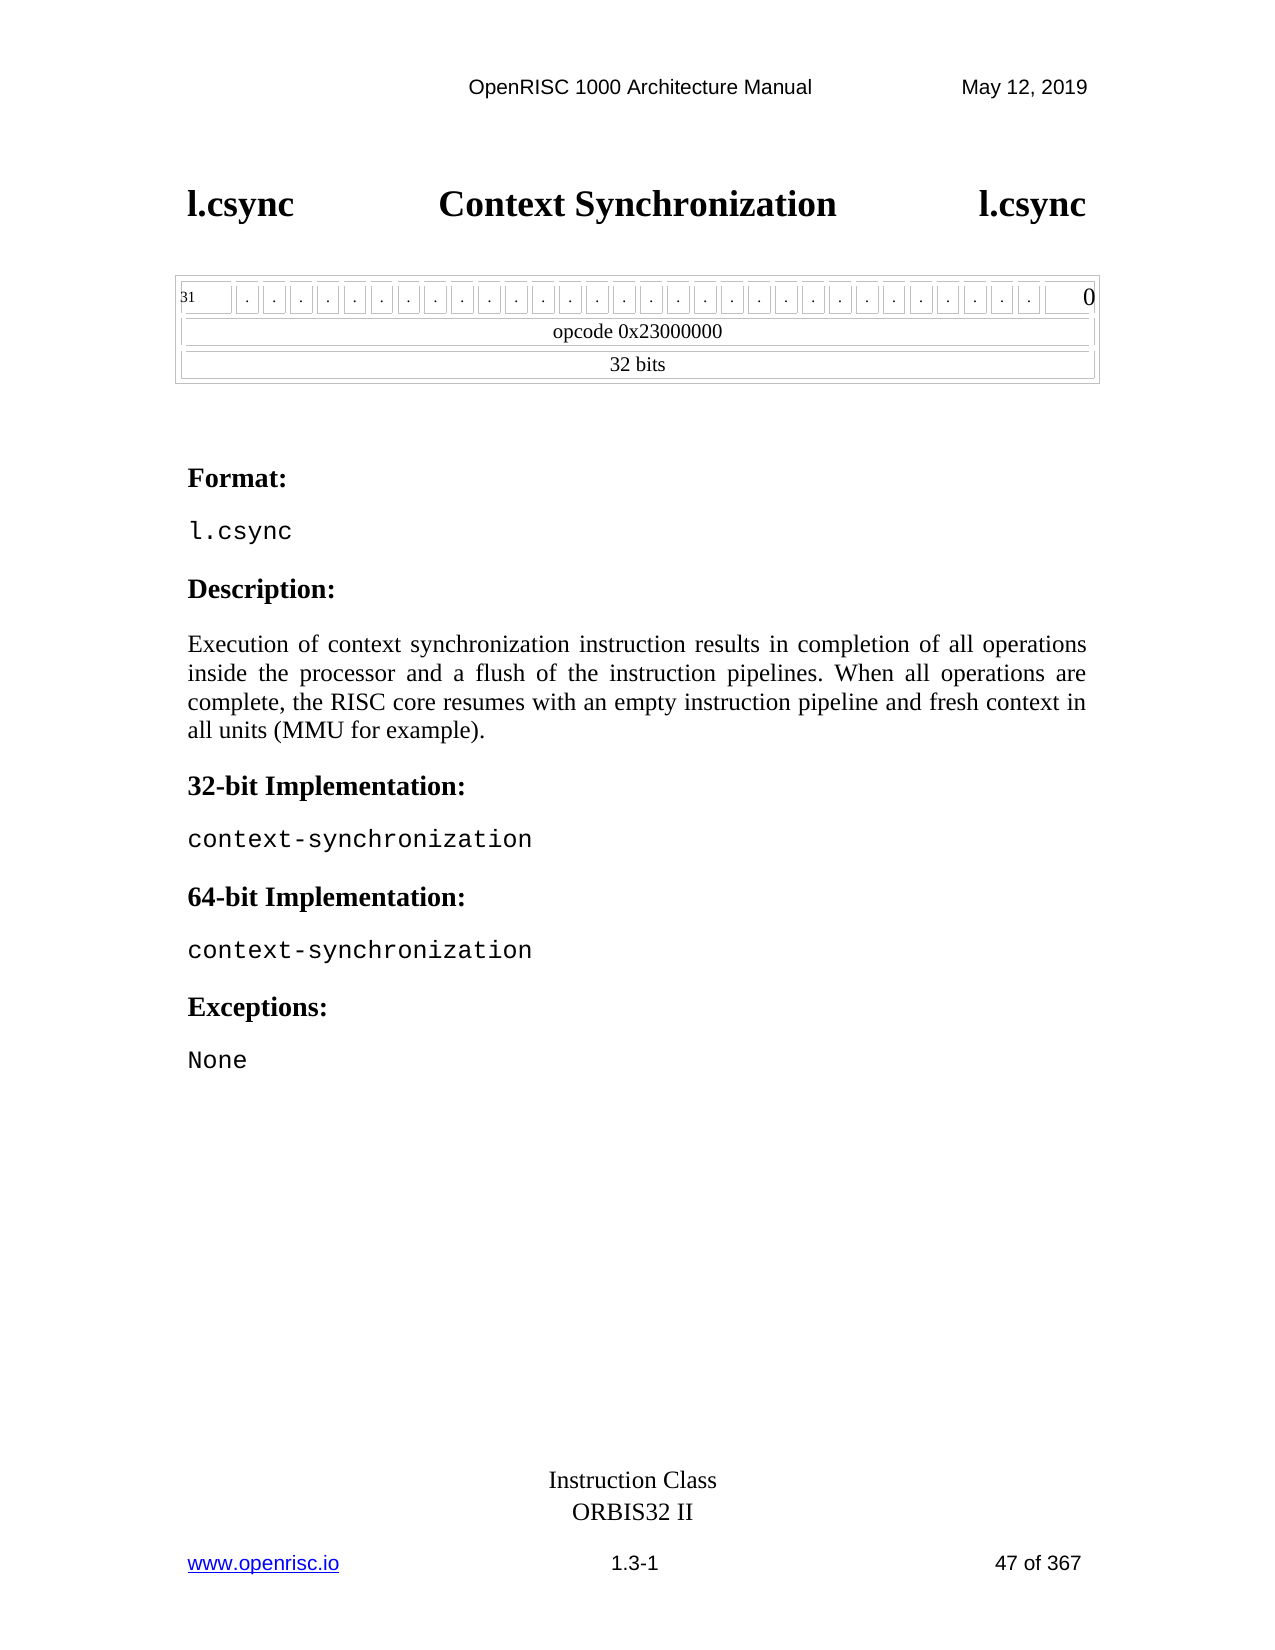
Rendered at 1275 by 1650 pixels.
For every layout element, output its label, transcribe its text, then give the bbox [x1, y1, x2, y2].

text Format: [187, 461, 1087, 493]
text Description: [187, 572, 1087, 604]
text 64-bit Implementation: [187, 880, 1087, 912]
text 32-bit Implementation: [187, 769, 1087, 801]
text Exceptions: [187, 991, 1087, 1023]
text context-synchronization [187, 826, 1087, 855]
text None [187, 1048, 1087, 1076]
text Execution of context synchronization instruction results in completion of all operations inside the processor and a flush of the instruction pipelines. When all operations are complete, the RISC core resumes with an empty instruction pipeline and fresh context in all units (MMU for example). [187, 629, 1087, 744]
text context-synchronization [187, 937, 1087, 966]
text l.csync [187, 518, 1087, 547]
